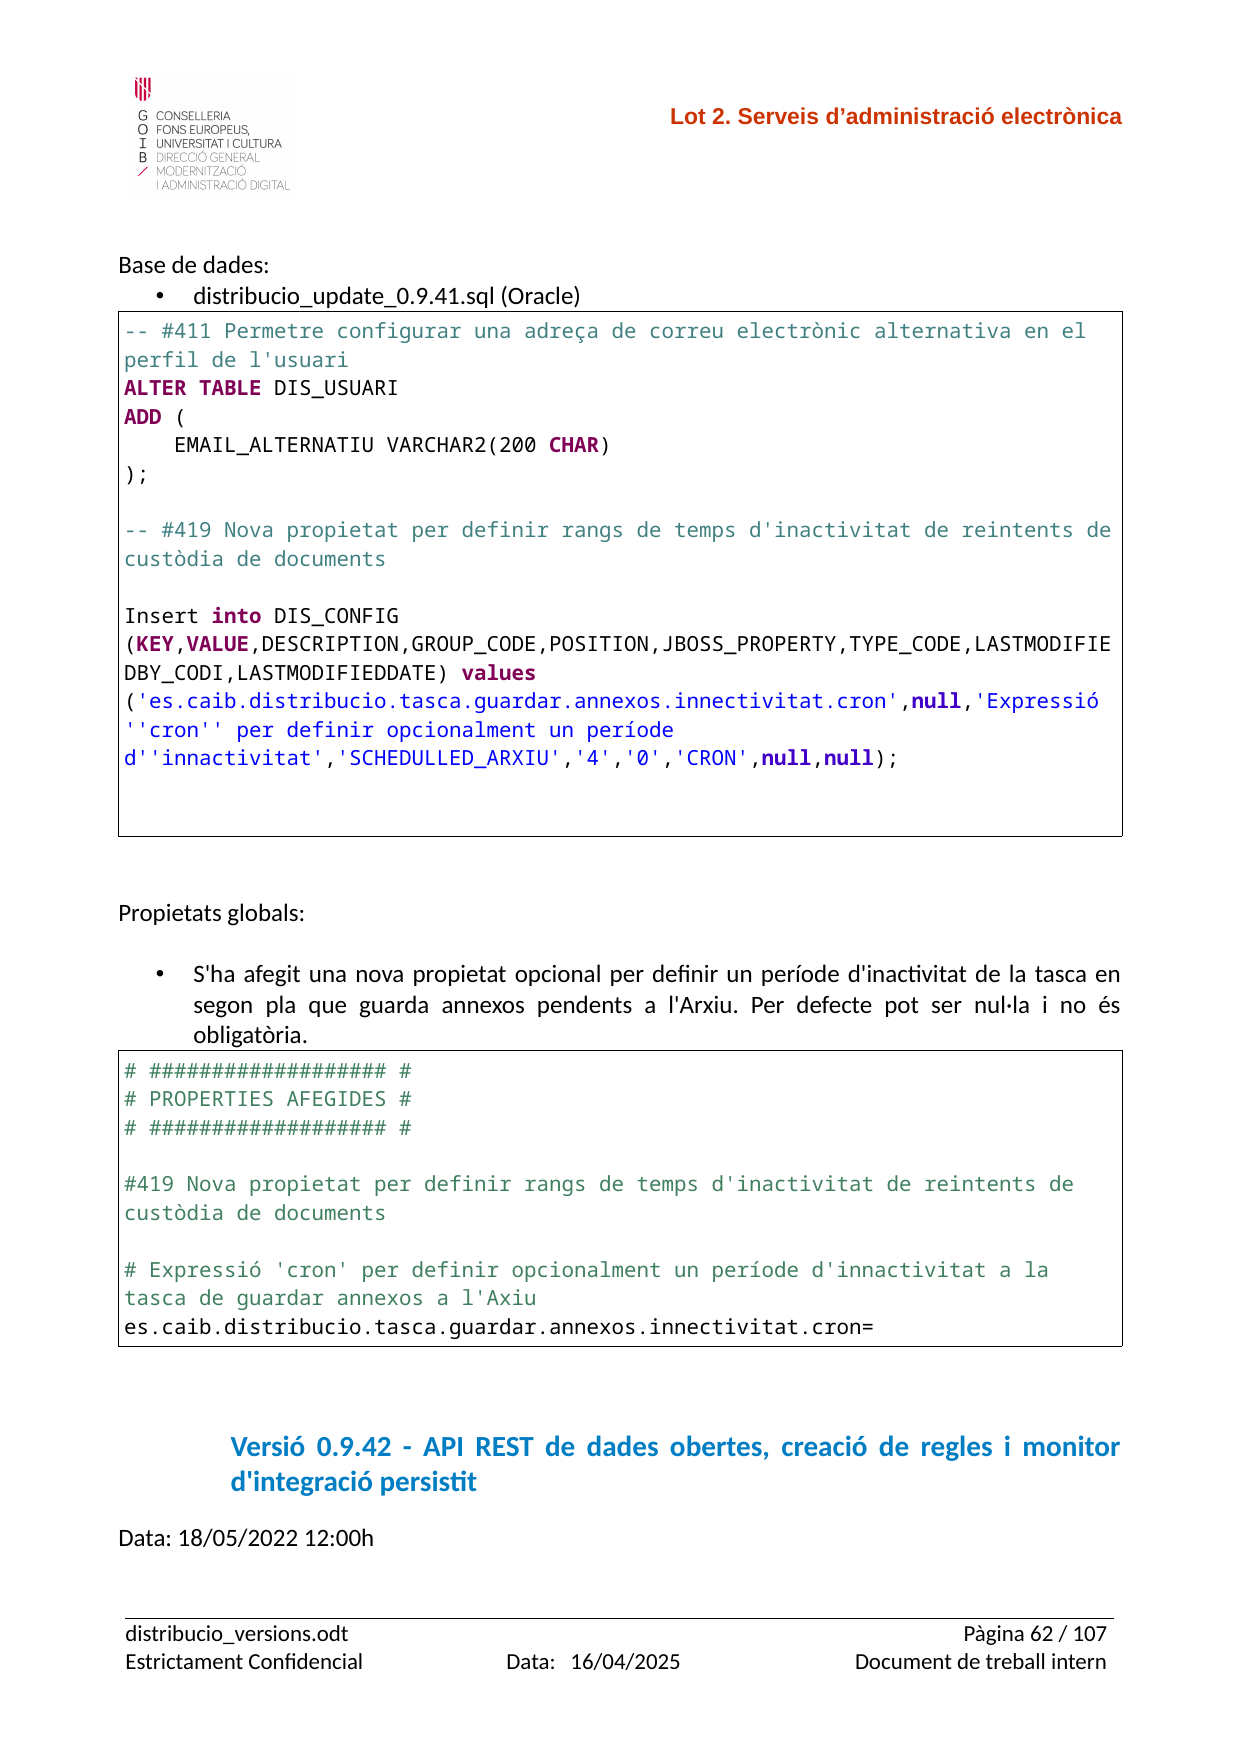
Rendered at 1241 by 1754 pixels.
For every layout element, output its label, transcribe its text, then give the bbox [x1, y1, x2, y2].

table_header # ################### # # PROPERTIES AFEGIDES # # ################### # #419 Nova propietat per definir rangs de temps d'inactivitat de reintents de custòdia de documents # Expressió 'cron' per definir opcionalment un període d'innactivitat a la tasca de guardar annexos a l'Axiu es.caib.distribucio.tasca.guardar.annexos.innectivitat.cron= [119, 1051, 1122, 1346]
text Data: 18/05/2022 12:00h [118, 1523, 1122, 1553]
table_header -- #411 Permetre configurar una adreça de correu electrònic alternativa en el perfil de l'usuari ALTER TABLE DIS_USUARI ADD ( EMAIL_ALTERNATIU VARCHAR2(200 CHAR) ); -- #419 Nova propietat per definir rangs de temps d'inactivitat de reintents de custòdia de documents Insert into DIS_CONFIG (KEY,VALUE,DESCRIPTION,GROUP_CODE,POSITION,JBOSS_PROPERTY,TYPE_CODE,LASTMODIFIEDBY_CODI,LASTMODIFIEDDATE) values ('es.caib.distribucio.tasca.guardar.annexos.innectivitat.cron',null,'Expressió ''cron'' per definir opcionalment un període d''innactivitat','SCHEDULLED_ARXIU','4','0','CRON',null,null); [119, 312, 1122, 836]
subtitle Versió 0.9.42 - API REST de dades obertes, creació de regles i monitor d'integració persistit [153, 1428, 1122, 1499]
text Propietats globals: [118, 897, 1122, 928]
list S'ha afegit una nova propietat opcional per definir un període d'inactivitat de la tasca en segon pla que guarda annexos pendents a l'Arxiu. Per defecte pot ser nul·la i no és obligatòria. [156, 958, 1122, 1050]
list distribucio_update_0.9.41.sql (Oracle) [156, 280, 1122, 311]
text Base de dades: [118, 250, 1122, 280]
picture [126, 70, 299, 197]
